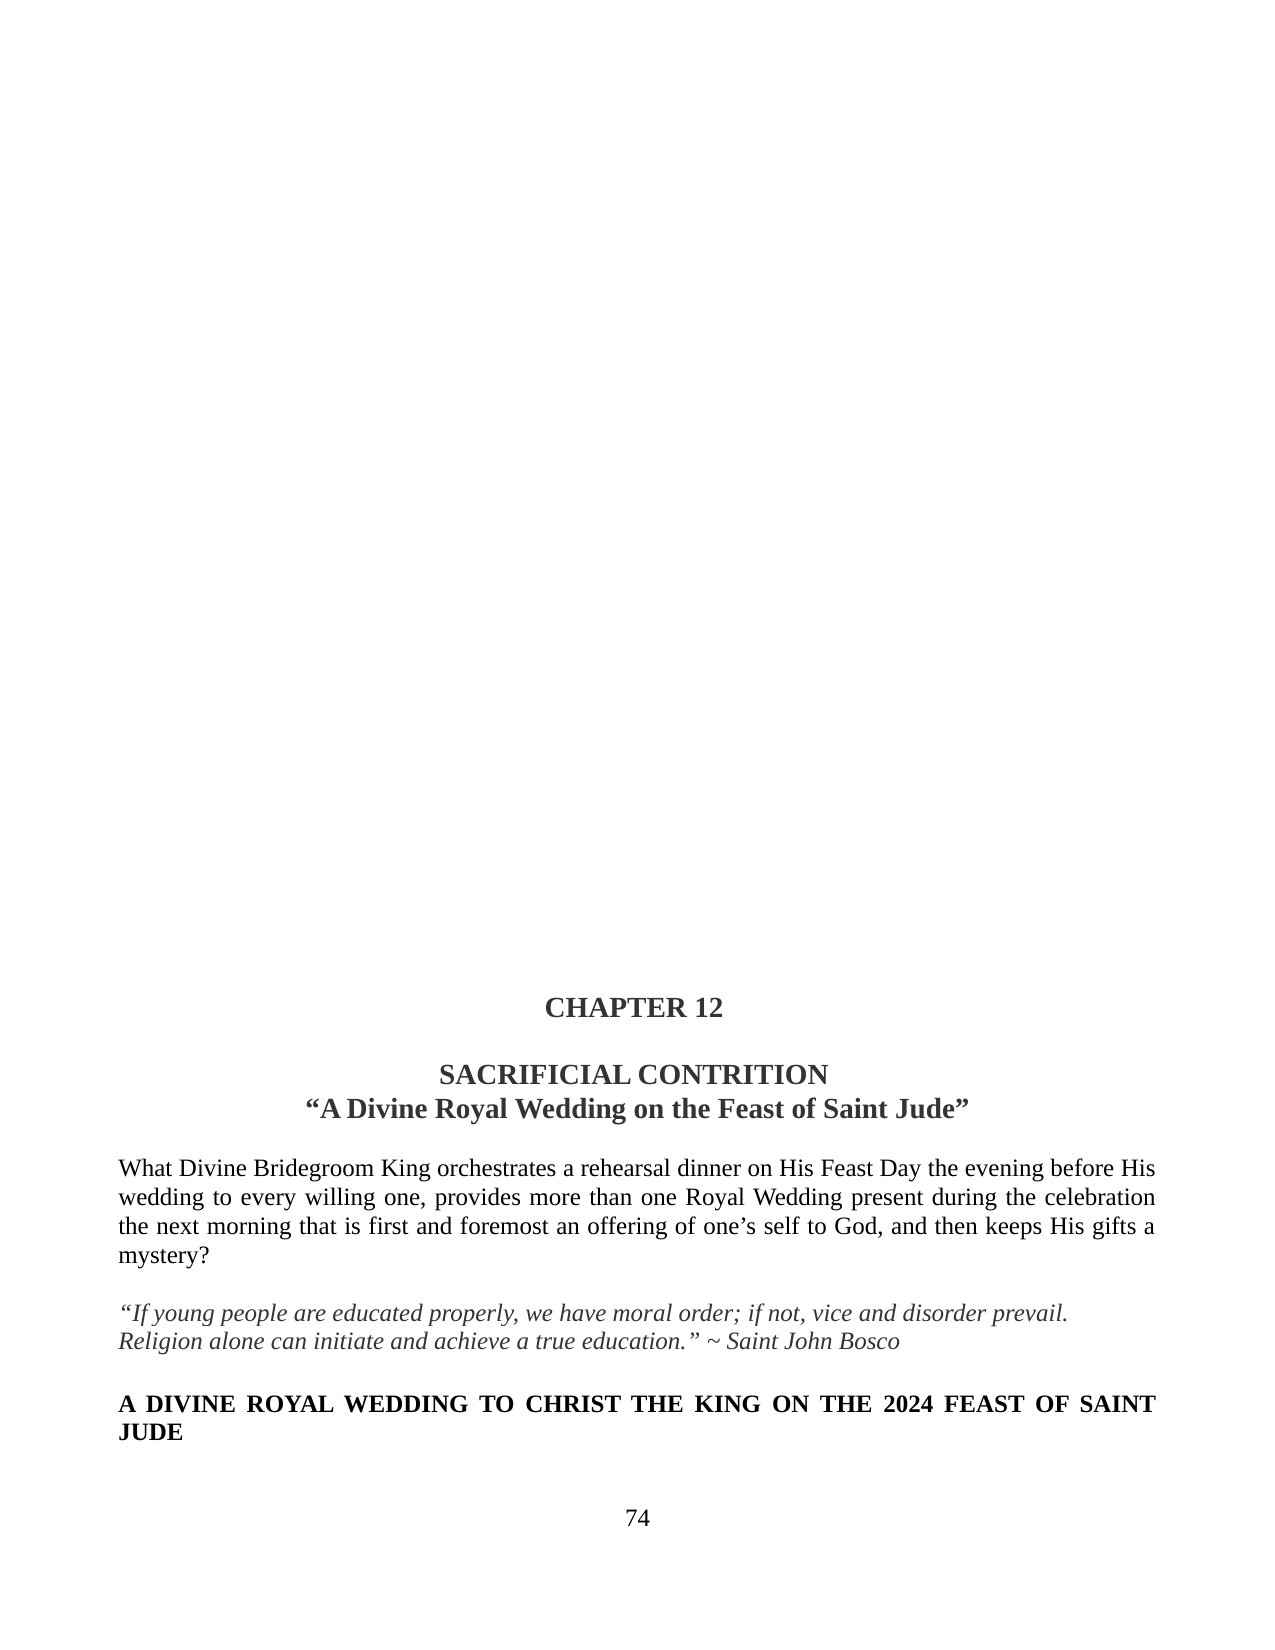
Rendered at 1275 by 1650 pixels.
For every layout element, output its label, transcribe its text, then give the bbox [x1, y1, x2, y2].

text SACRIFICIAL CONTRITION [118, 1057, 1157, 1091]
text “A Divine Royal Wedding on the Feast of Saint Jude” [118, 1091, 1157, 1124]
text What Divine Bridegroom King orchestrates a rehearsal dinner on His Feast Day the evening before His wedding to every willing one, provides more than one Royal Wedding present during the celebration the next morning that is first and foremost an offering of one’s self to God, and then keeps His gifts a mystery? [118, 1153, 1157, 1268]
text CHAPTER 12 [118, 990, 1157, 1024]
text “If young people are educated properly, we have moral order; if not, vice and disorder prevail. [118, 1298, 1157, 1326]
text A DIVINE ROYAL WEDDING TO CHRIST THE KING ON THE 2024 FEAST OF SAINT JUDE [118, 1389, 1157, 1446]
text Religion alone can initiate and achieve a true education.” ~ Saint John Bosco [118, 1326, 1157, 1355]
